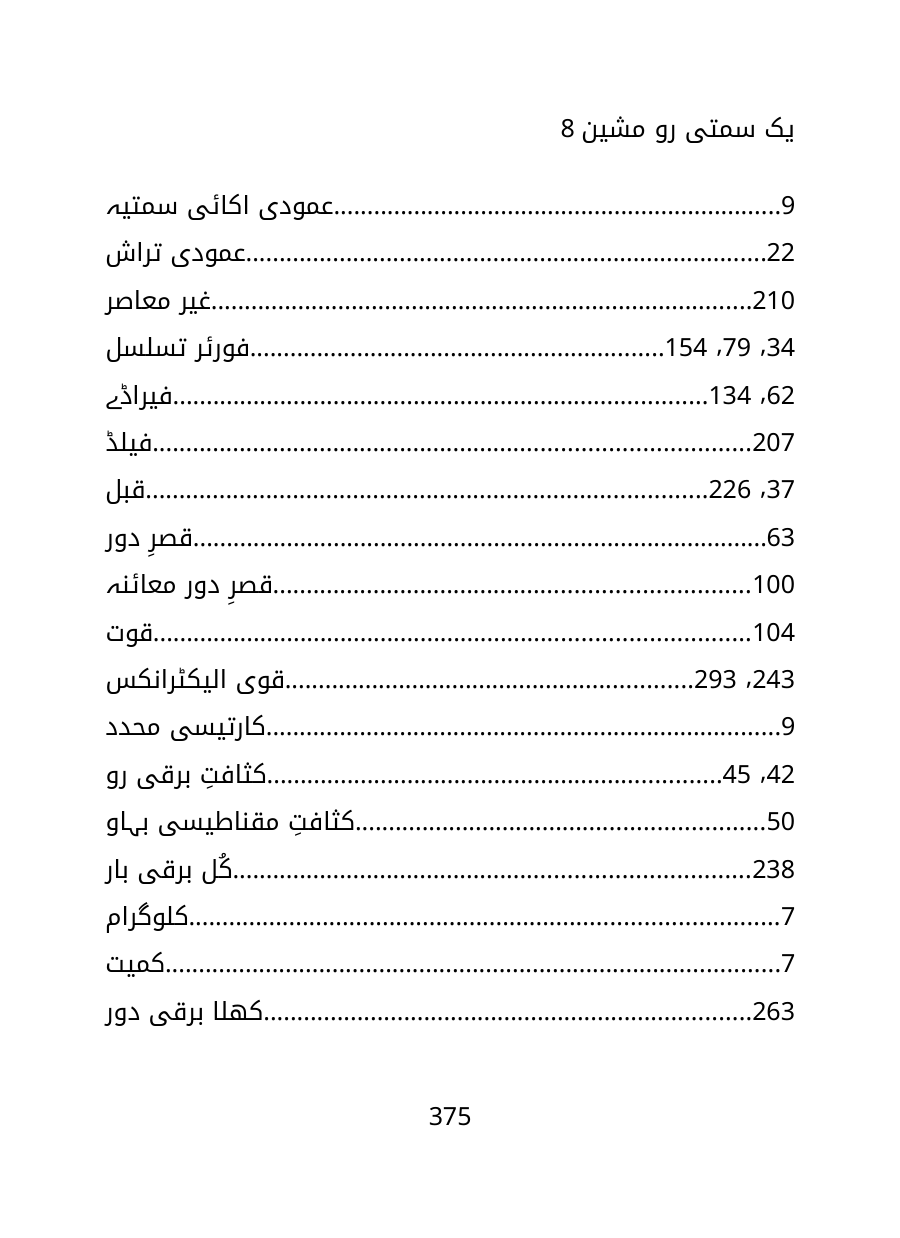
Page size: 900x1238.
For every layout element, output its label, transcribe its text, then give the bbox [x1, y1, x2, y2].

text فیلڈ 207 [105, 419, 795, 467]
text کثافتِ مقناطیسی بہاو 50 [105, 798, 795, 846]
text قوی الیکٹرانکس 243, 293 [105, 656, 795, 704]
text فورئر تسلسل 34, 79, 154 [105, 324, 795, 372]
text کارتیسی محدد 9 [105, 704, 795, 751]
text غیر معاصر 210 [105, 277, 795, 324]
text کثافتِ برقی رو 42, 45 [105, 751, 795, 798]
text عمودی اکائی سمتیہ 9 [105, 182, 795, 230]
text کُل برقی بار 238 [105, 846, 795, 893]
text قصرِ دور معائنہ 100 [105, 562, 795, 609]
text کلوگرام 7 [105, 893, 795, 941]
text عمودی تراش 22 [105, 230, 795, 277]
text فیراڈے 62, 134 [105, 372, 795, 419]
text قصرِ دور 63 [105, 514, 795, 562]
text قبل 37, 226 [105, 467, 795, 514]
text کمیت 7 [105, 941, 795, 988]
text قوت 104 [105, 609, 795, 656]
text کھلا برقی دور 263 [105, 988, 795, 1036]
